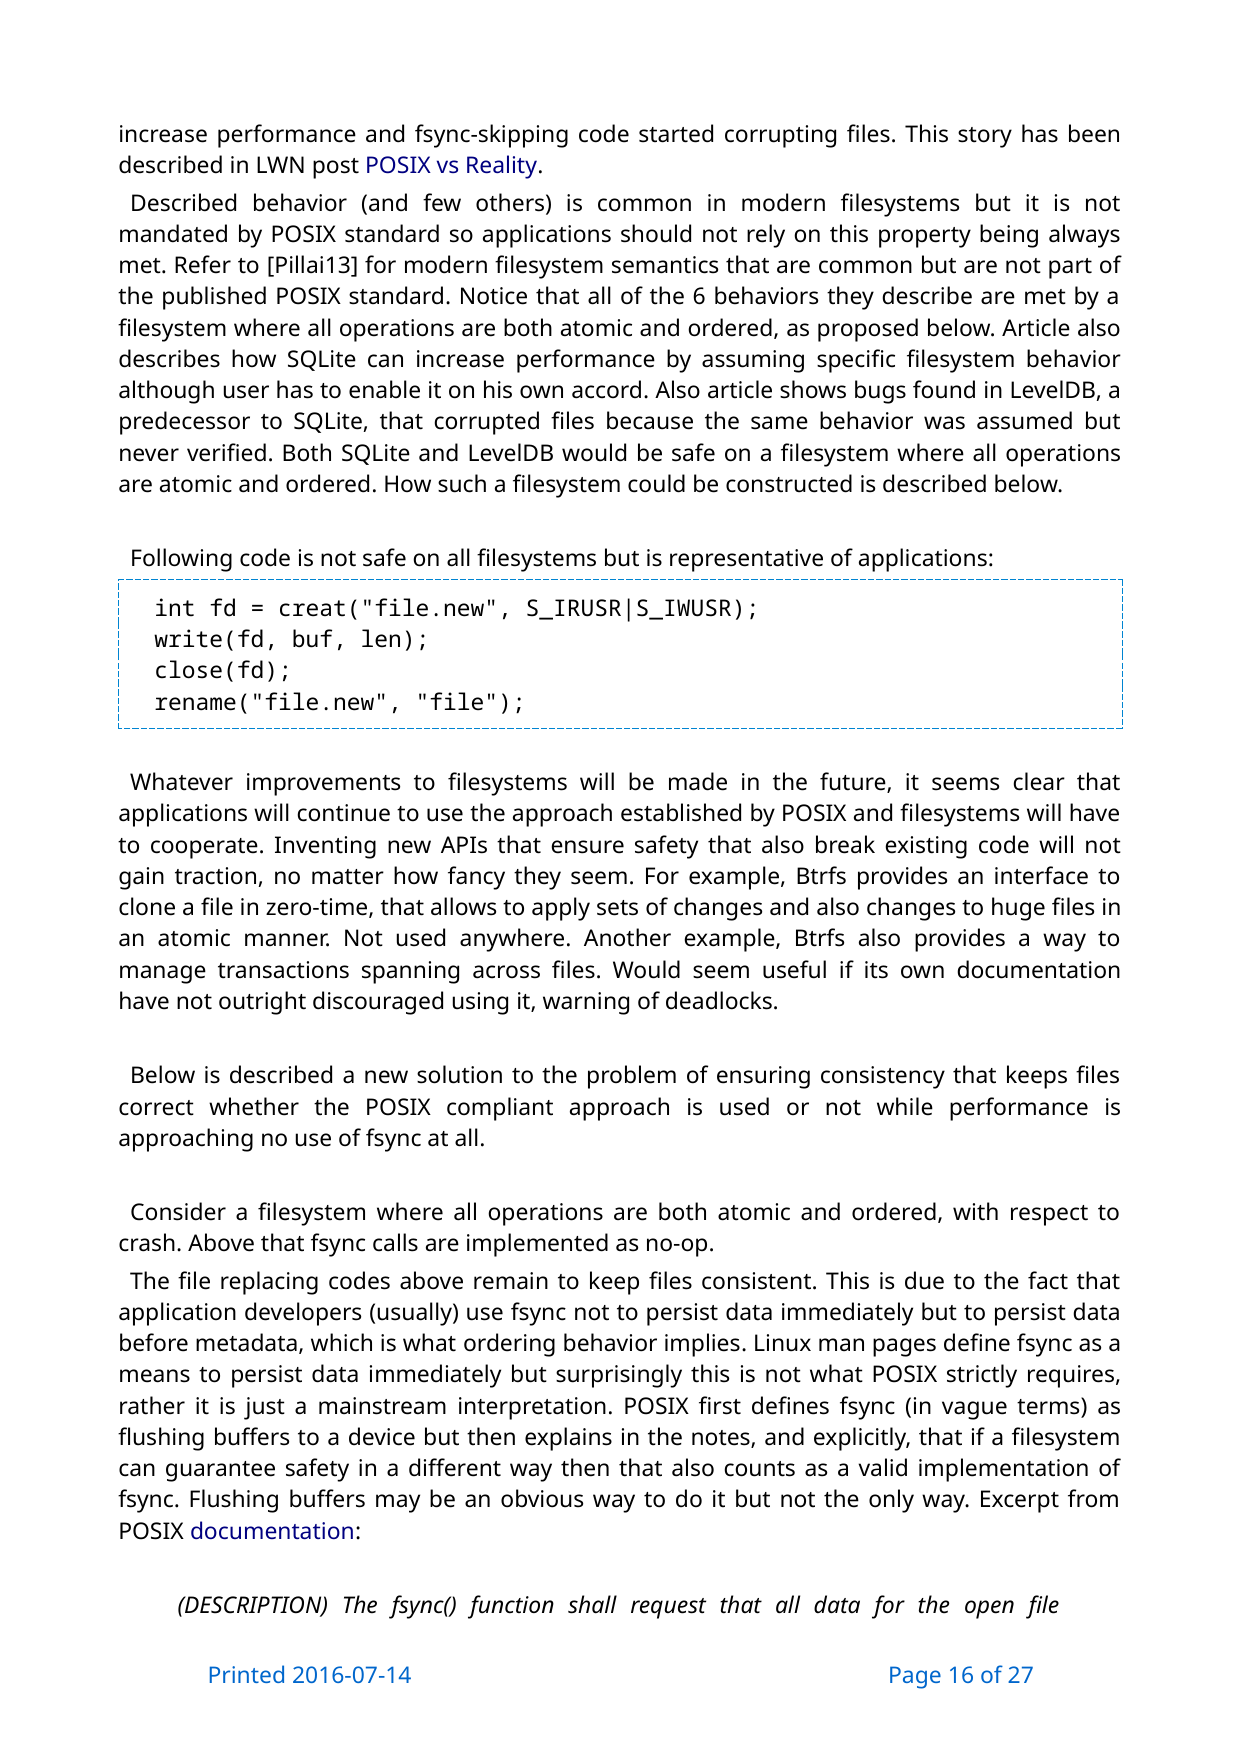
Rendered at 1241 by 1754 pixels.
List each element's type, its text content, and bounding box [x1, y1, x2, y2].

text Below is described a new solution to the problem of ensuring consistency that keeps files correct whether the POSIX compliant approach is used or not while performance is approaching no use of fsync at all. [118, 1059, 1122, 1153]
text rename("file.new", "file"); [118, 673, 1122, 729]
text (DESCRIPTION) The fsync() function shall request that all data for the open file [177, 1589, 1063, 1620]
text Consider a filesystem where all operations are both atomic and ordered, with respect to crash. Above that fsync calls are implemented as no-op. [118, 1196, 1122, 1259]
text write(fd, buf, len); [118, 611, 1122, 642]
text Described behavior (and few others) is common in modern filesystems but it is not mandated by POSIX standard so applications should not rely on this property being always met. Refer to [Pillai13] for modern filesystem semantics that are common but are not part of the published POSIX standard. Notice that all of the 6 behaviors they describe are met by a filesystem where all operations are both atomic and ordered, as proposed below. Article also describes how SQLite can increase performance by assuming specific filesystem behavior although user has to enable it on his own accord. Also article shows bugs found in LevelDB, a predecessor to SQLite, that corrupted files because the same behavior was assumed but never verified. Both SQLite and LevelDB would be safe on a filesystem where all operations are atomic and ordered. How such a filesystem could be constructed is described below. [118, 187, 1122, 499]
text close(fd); [118, 642, 1122, 673]
text Following code is not safe on all filesystems but is representative of applications: [118, 542, 1122, 573]
text Whatever improvements to filesystems will be made in the future, it seems clear that applications will continue to use the approach established by POSIX and filesystems will have to cooperate. Inventing new APIs that ensure safety that also break existing code will not gain traction, no matter how fancy they seem. For example, Btrfs provides an interface to clone a file in zero-time, that allows to apply sets of changes and also changes to huge files in an atomic manner. Not used anywhere. Another example, Btrfs also provides a way to manage transactions spanning across files. Would seem useful if its own documentation have not outright discouraged using it, warning of deadlocks. [118, 766, 1122, 1016]
text The file replacing codes above remain to keep files consistent. This is due to the fact that application developers (usually) use fsync not to persist data immediately but to persist data before metadata, which is what ordering behavior implies. Linux man pages define fsync as a means to persist data immediately but surprisingly this is not what POSIX strictly requires, rather it is just a mainstream interpretation. POSIX first defines fsync (in vague terms) as flushing buffers to a device but then explains in the notes, and explicitly, that if a filesystem can guarantee safety in a different way then that also counts as a valid implementation of fsync. Flushing buffers may be an obvious way to do it but not the only way. Excerpt from POSIX documentation: [118, 1264, 1122, 1546]
text int fd = creat("file.new", S_IRUSR|S_IWUSR); [118, 579, 1122, 611]
text increase performance and fsync-skipping code started corrupting files. This story has been described in LWN post POSIX vs Reality. [118, 118, 1122, 181]
